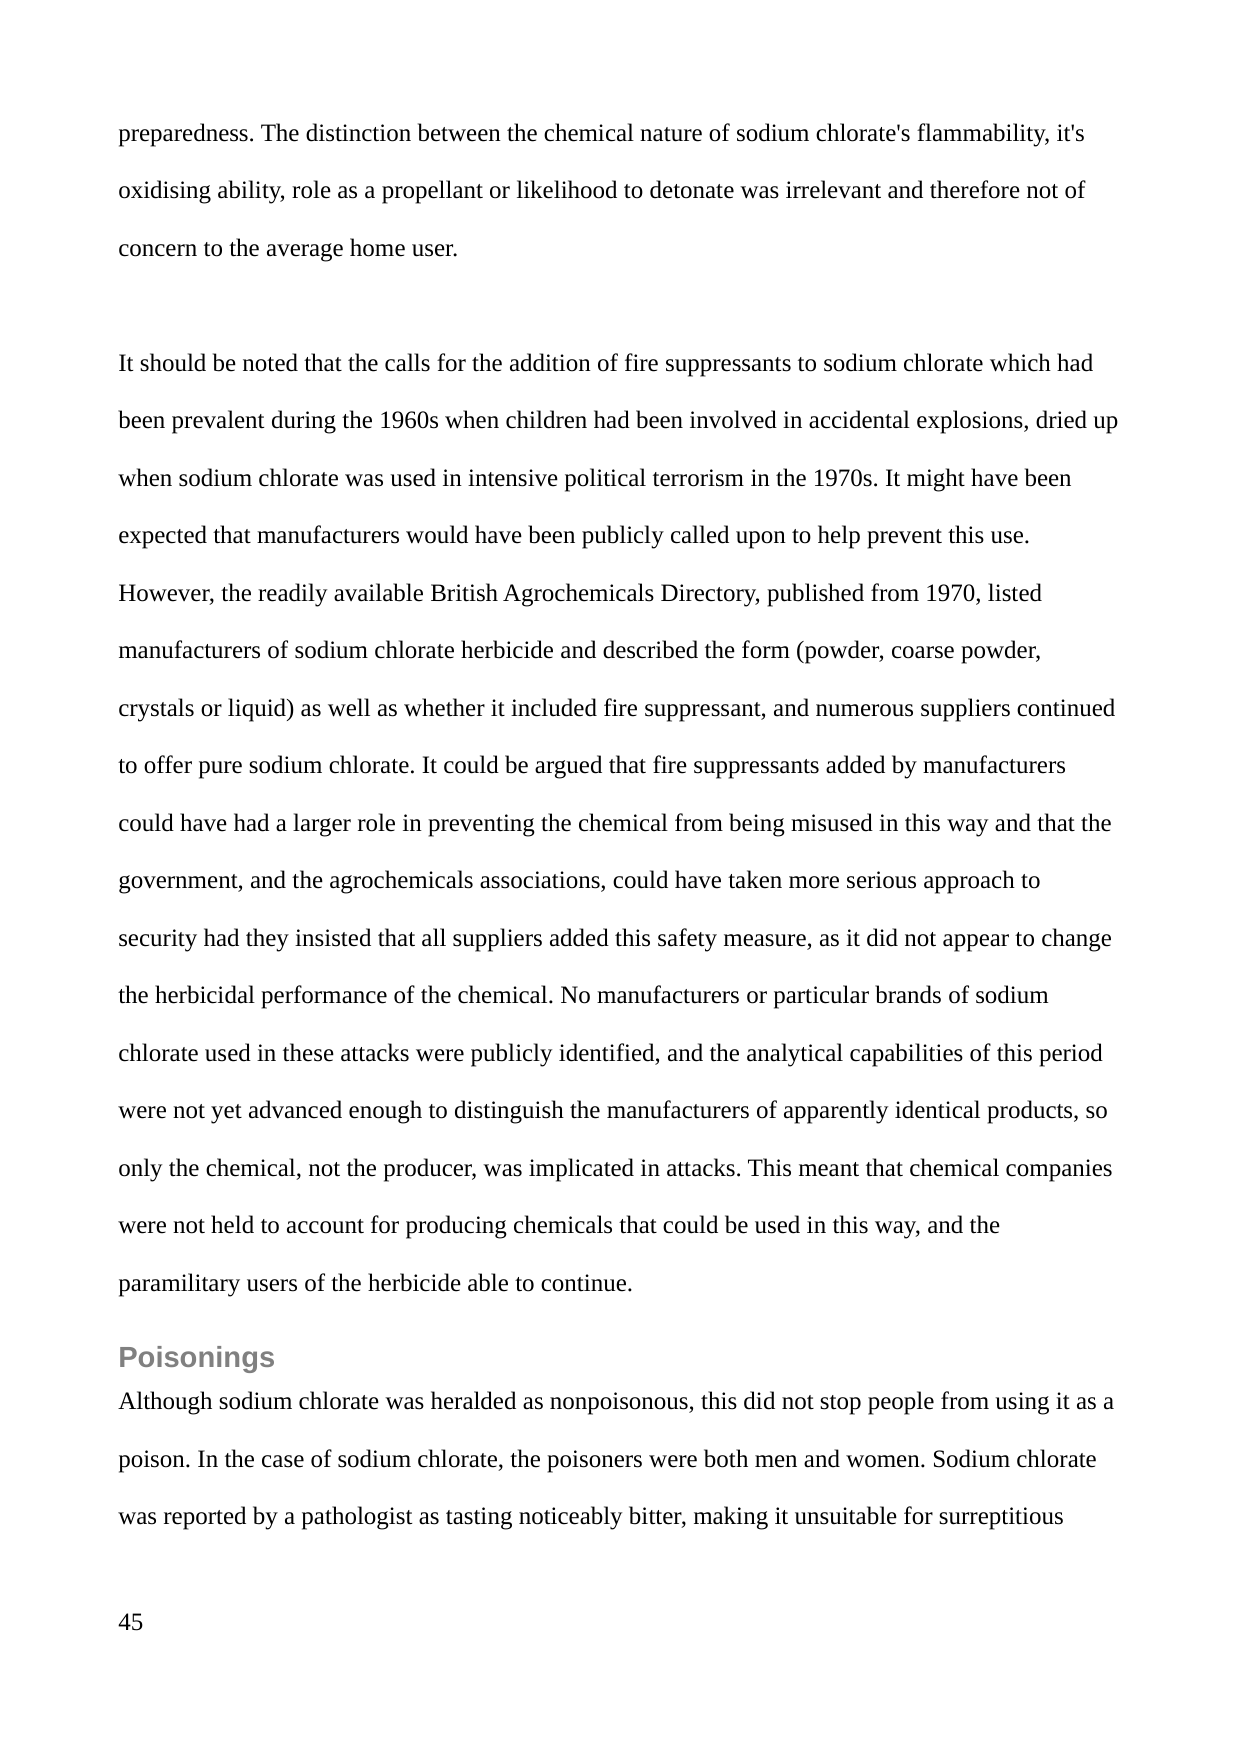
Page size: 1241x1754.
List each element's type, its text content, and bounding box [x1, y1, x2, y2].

text It should be noted that the calls for the addition of fire suppressants to sodium chlorate which had been prevalent during the 1960s when children had been involved in accidental explosions, dried up when sodium chlorate was used in intensive political terrorism in the 1970s. It might have been expected that manufacturers would have been publicly called upon to help prevent this use. However, the readily available British Agrochemicals Directory, published from 1970, listed manufacturers of sodium chlorate herbicide and described the form (powder, coarse powder, crystals or liquid) as well as whether it included fire suppressant, and numerous suppliers continued to offer pure sodium chlorate. It could be argued that fire suppressants added by manufacturers could have had a larger role in preventing the chemical from being misused in this way and that the government, and the agrochemicals associations, could have taken more serious approach to security had they insisted that all suppliers added this safety measure, as it did not appear to change the herbicidal performance of the chemical. No manufacturers or particular brands of sodium chlorate used in these attacks were publicly identified, and the analytical capabilities of this period were not yet advanced enough to distinguish the manufacturers of apparently identical products, so only the chemical, not the producer, was implicated in attacks. This meant that chemical companies were not held to account for producing chemicals that could be used in this way, and the paramilitary users of the herbicide able to continue. [118, 348, 1122, 1297]
text Although sodium chlorate was heralded as nonpoisonous, this did not stop people from using it as a poison. In the case of sodium chlorate, the poisoners were both men and women. Sodium chlorate was reported by a pathologist as tasting noticeably bitter, making it unsuitable for surreptitious [118, 1386, 1122, 1530]
text preparedness. The distinction between the chemical nature of sodium chlorate's flammability, it's oxidising ability, role as a propellant or likelihood to detonate was irrelevant and therefore not of concern to the average home user. [118, 118, 1122, 262]
subtitle Poisonings [118, 1340, 1122, 1374]
